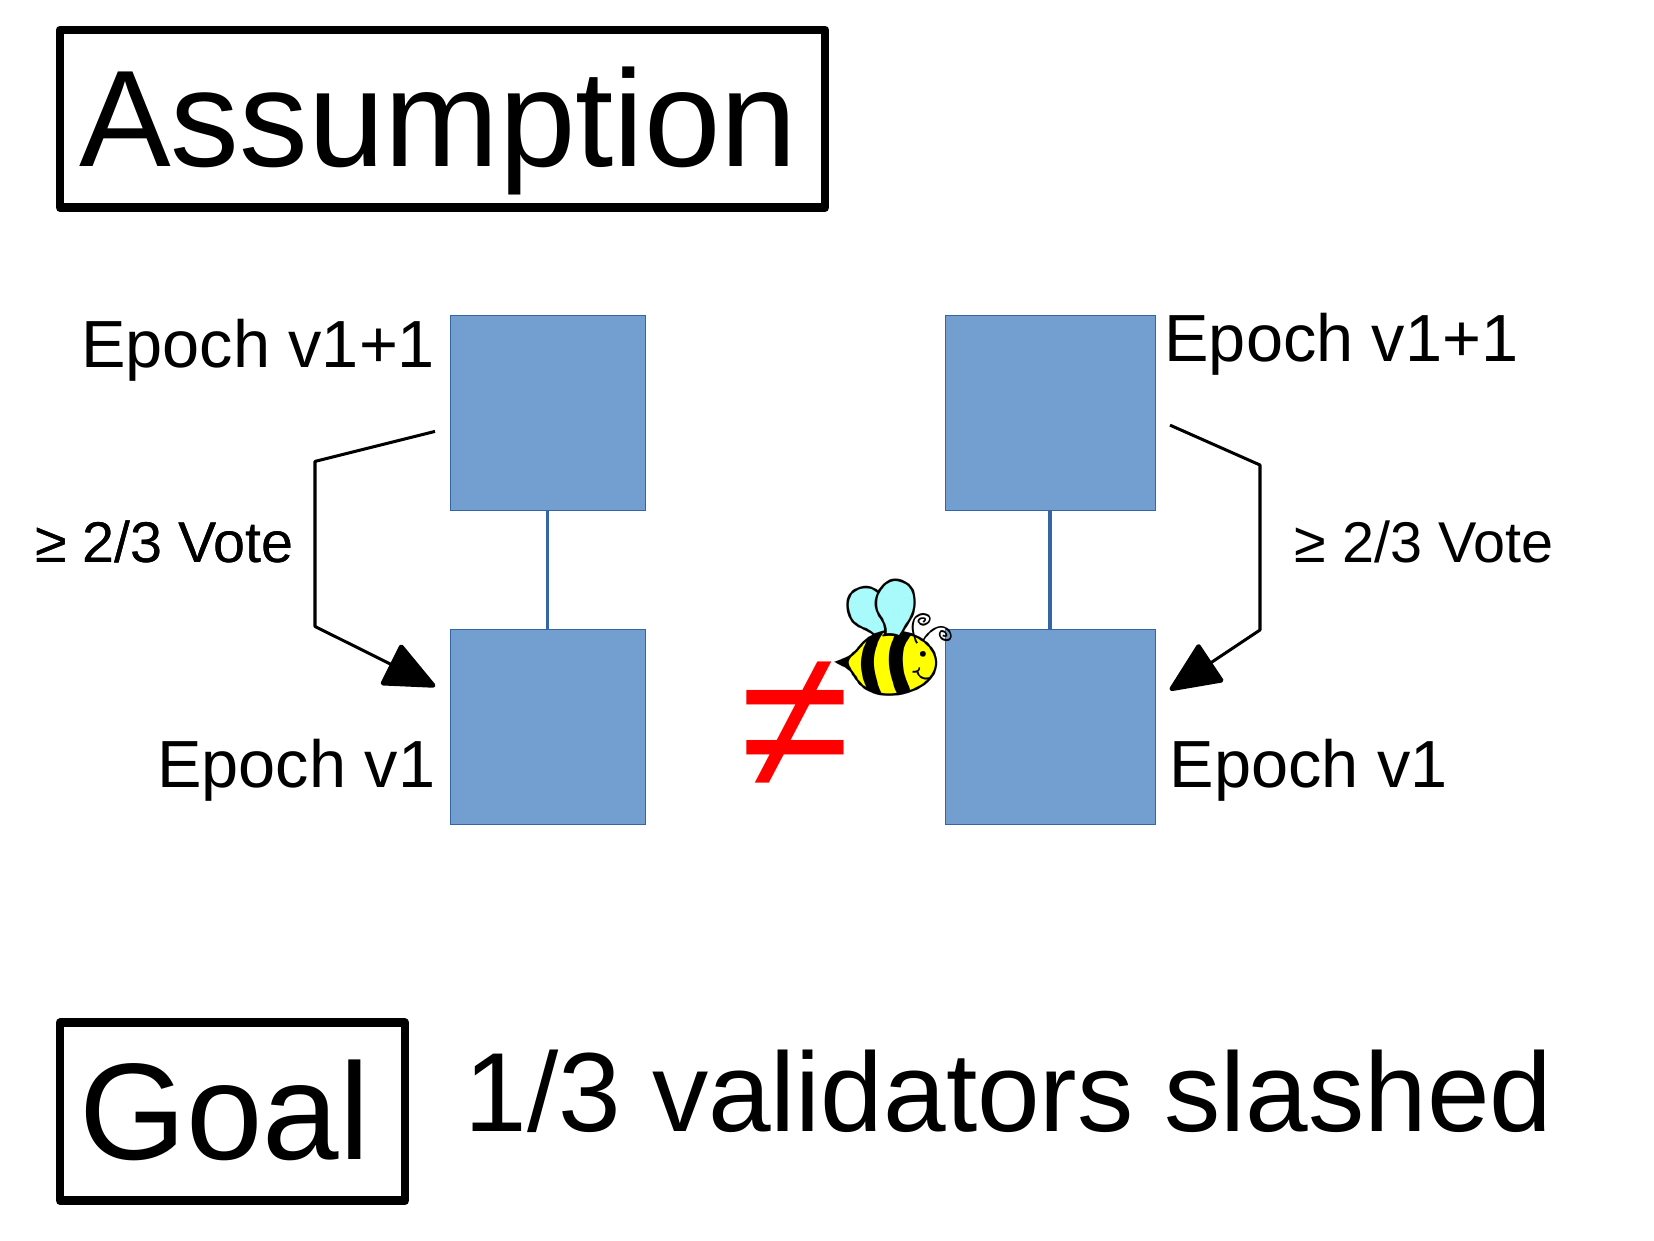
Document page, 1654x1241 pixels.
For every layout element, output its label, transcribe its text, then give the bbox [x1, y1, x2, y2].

text_box [945, 315, 1156, 511]
text_box ≥ 2/3 Vote [0, 510, 316, 601]
picture [826, 569, 961, 706]
text_box Epoch v1 [30, 720, 451, 852]
text_box Epoch v1+1 [30, 300, 451, 432]
text_box Epoch v1 [1155, 720, 1576, 852]
text_box [450, 629, 646, 825]
text_box Assumption [60, 30, 826, 208]
text_box ≥ 2/3 Vote [1230, 510, 1575, 601]
text_box Epoch v1+1 [1149, 293, 1570, 426]
text_box Goal [60, 1022, 406, 1201]
text_box [450, 315, 646, 511]
text_box ≠ [690, 600, 901, 871]
text_box 1/3 validators slashed [450, 1022, 1576, 1201]
text_box [945, 629, 1156, 825]
